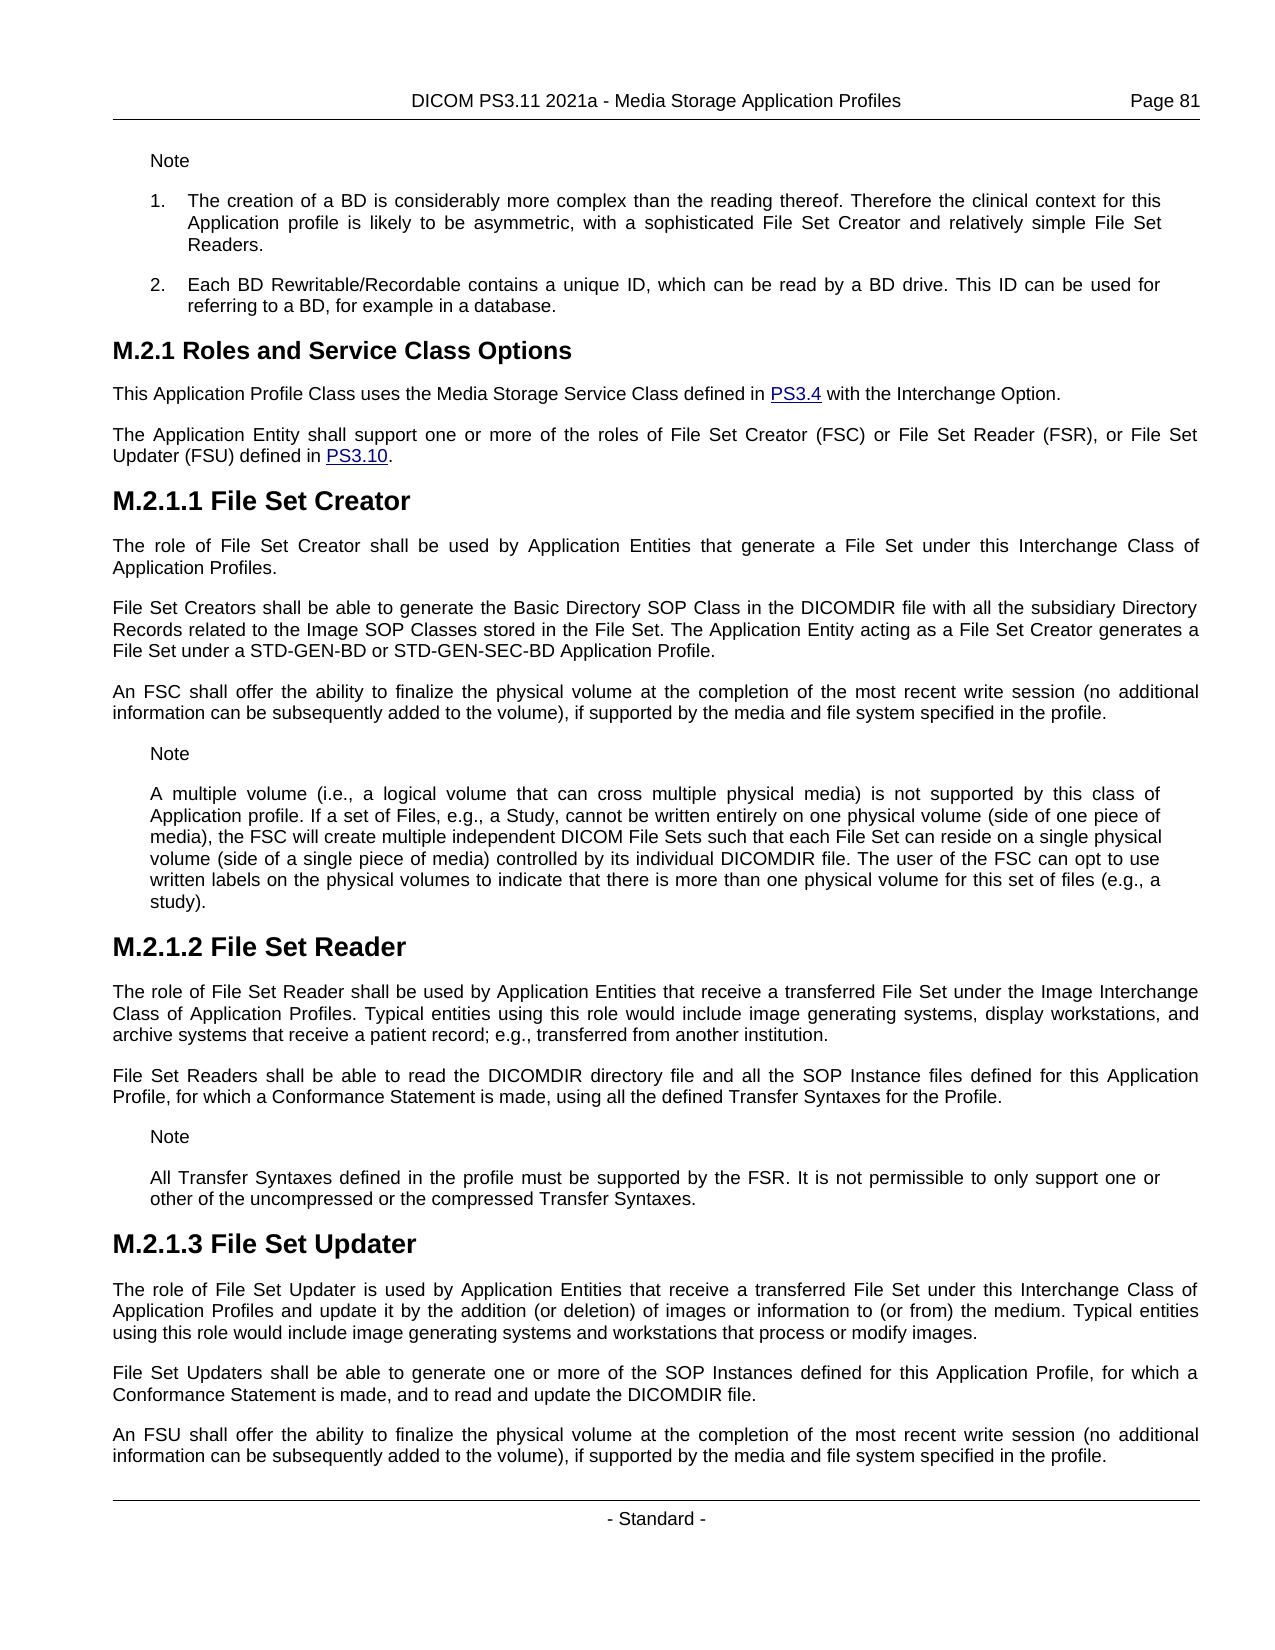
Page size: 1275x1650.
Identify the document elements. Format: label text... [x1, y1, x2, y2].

text The role of File Set Updater is used by Application Entities that receive a transferred File Set under this Interchange Class of Application Profiles and update it by the addition (or deletion) of images or information to (or from) the medium. Typical entities using this role would include image generating systems and workstations that process or modify images. [112, 1278, 1200, 1343]
text This Application Profile Class uses the Media Storage Service Class defined in PS3.4 with the Interchange Option. [112, 383, 1200, 405]
text File Set Creators shall be able to generate the Basic Directory SOP Class in the DICOMDIR file with all the subsidiary Directory Records related to the Image SOP Classes stored in the File Set. The Application Entity acting as a File Set Creator generates a File Set under a STD-GEN-BD or STD-GEN-SEC-BD Application Profile. [112, 597, 1200, 662]
text File Set Readers shall be able to read the DICOMDIR directory file and all the SOP Instance files defined for this Application Profile, for which a Conformance Statement is made, using all the defined Transfer Syntaxes for the Profile. [112, 1064, 1200, 1107]
text 2. Each BD Rewritable/Recordable contains a unique ID, which can be read by a BD drive. This ID can be used for referring to a BD, for example in a database. [150, 274, 1162, 317]
text An FSC shall offer the ability to finalize the physical volume at the completion of the most recent write session (no additional information can be subsequently added to the volume), if supported by the media and file system specified in the profile. [112, 681, 1200, 724]
text 1. The creation of a BD is considerably more complex than the reading thereof. Therefore the clinical context for this Application profile is likely to be asymmetric, with a sophisticated File Set Creator and relatively simple File Set Readers. [150, 190, 1162, 255]
text Note [150, 742, 1162, 764]
text File Set Updaters shall be able to generate one or more of the SOP Instances defined for this Application Profile, for which a Conformance Statement is made, and to read and update the DICOMDIR file. [112, 1362, 1200, 1405]
text M.2.1 Roles and Service Class Options [112, 336, 1200, 364]
text The role of File Set Reader shall be used by Application Entities that receive a transferred File Set under the Image Interchange Class of Application Profiles. Typical entities using this role would include image generating systems, display workstations, and archive systems that receive a patient record; e.g., transferred from another institution. [112, 981, 1200, 1046]
text The role of File Set Creator shall be used by Application Entities that generate a File Set under this Interchange Class of Application Profiles. [112, 535, 1200, 578]
text A multiple volume (i.e., a logical volume that can cross multiple physical media) is not supported by this class of Application profile. If a set of Files, e.g., a Study, cannot be written entirely on one physical volume (side of one piece of media), the FSC will create multiple independent DICOM File Sets such that each File Set can reside on a single physical volume (side of a single piece of media) controlled by its individual DICOMDIR file. The user of the FSC can opt to use written labels on the physical volumes to indicate that there is more than one physical volume for this set of files (e.g., a study). [150, 783, 1162, 912]
text M.2.1.2 File Set Reader [112, 931, 1200, 962]
text Note [150, 1126, 1162, 1148]
text Note [150, 150, 1162, 172]
text An FSU shall offer the ability to finalize the physical volume at the completion of the most recent write session (no additional information can be subsequently added to the volume), if supported by the media and file system specified in the profile. [112, 1424, 1200, 1467]
text M.2.1.3 File Set Updater [112, 1228, 1200, 1260]
text All Transfer Syntaxes defined in the profile must be supported by the FSR. It is not permissible to only support one or other of the uncompressed or the compressed Transfer Syntaxes. [150, 1167, 1162, 1210]
text The Application Entity shall support one or more of the roles of File Set Creator (FSC) or File Set Reader (FSR), or File Set Updater (FSU) defined in PS3.10. [112, 423, 1200, 467]
text M.2.1.1 File Set Creator [112, 485, 1200, 517]
